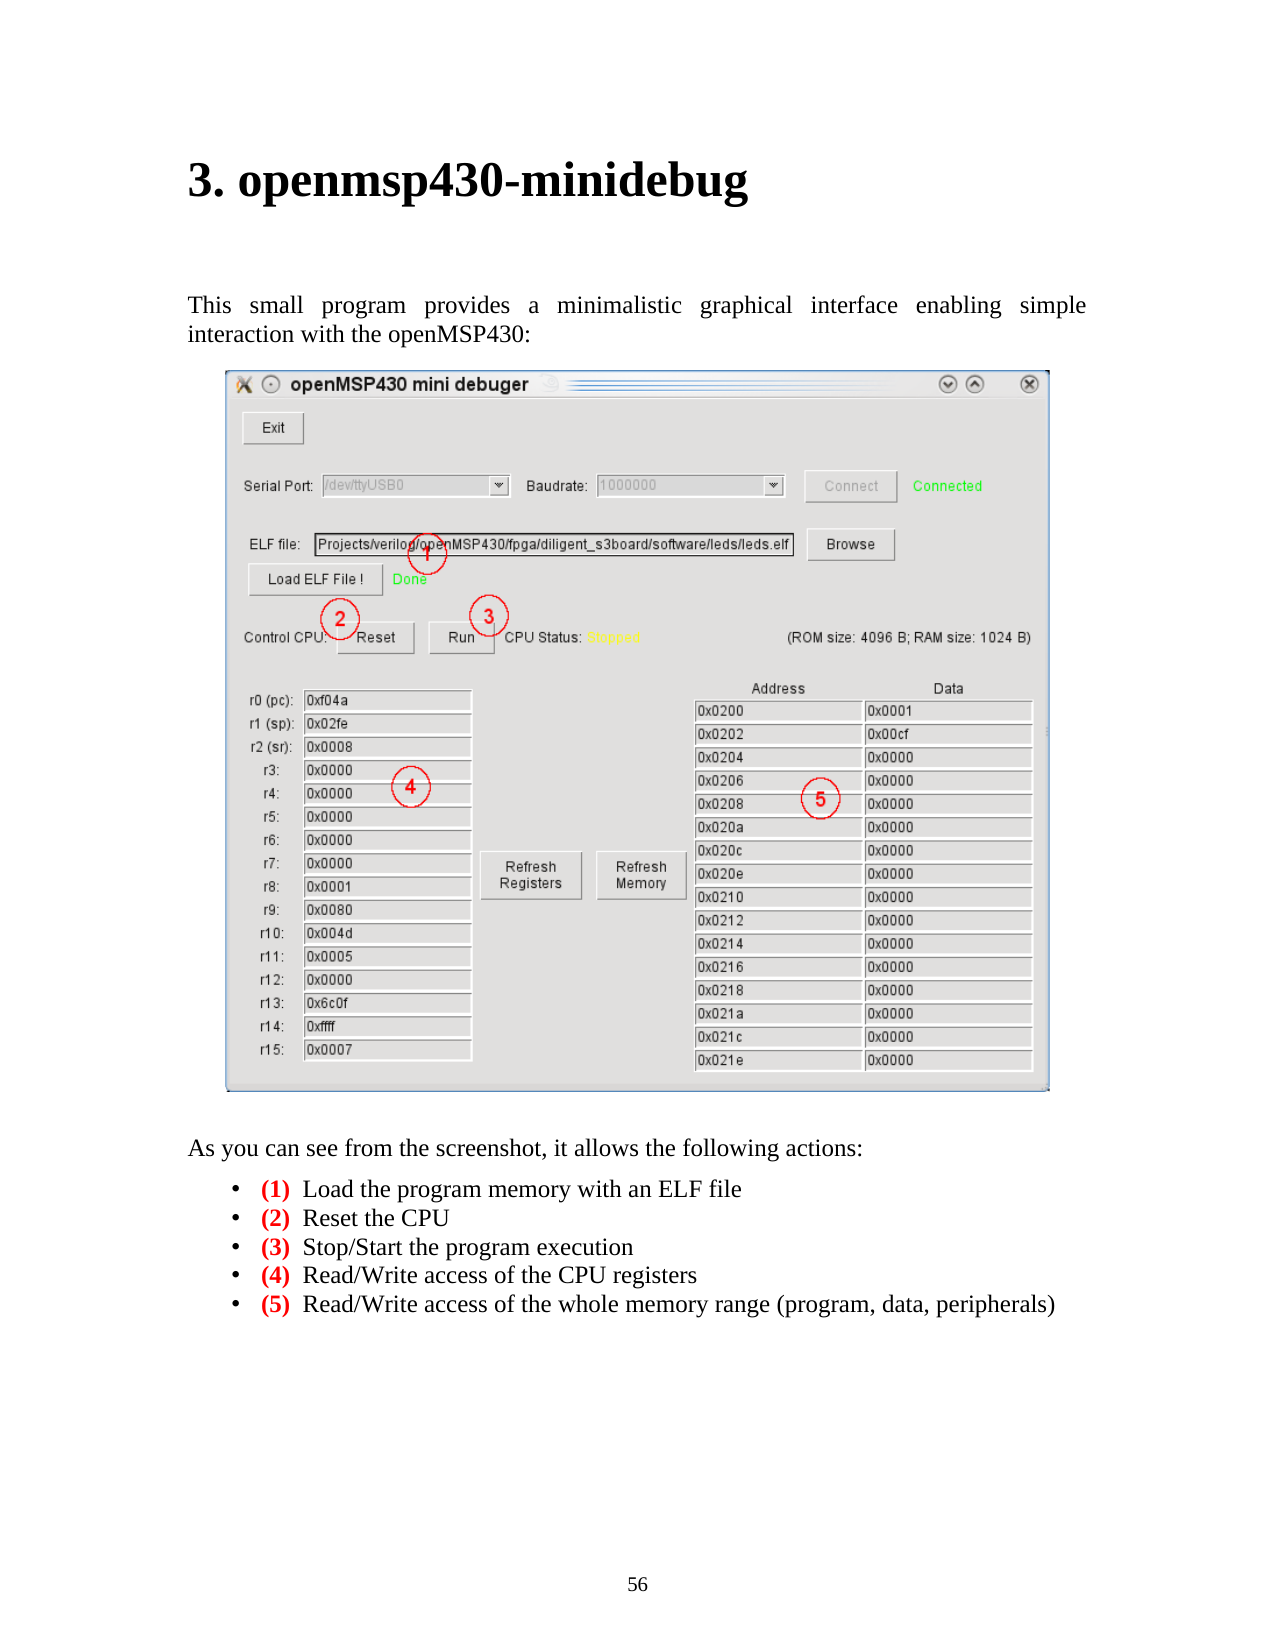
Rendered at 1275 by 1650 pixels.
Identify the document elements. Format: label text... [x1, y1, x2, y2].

list (5) Read/Write access of the whole memory range (program, data, peripherals) [231, 1289, 1088, 1318]
list (1) Load the program memory with an ELF file [231, 1174, 1088, 1203]
text This small program provides a minimalistic graphical interface enabling simple interaction with the openMSP430: [187, 290, 1088, 347]
list (3) Stop/Start the program execution [231, 1232, 1088, 1260]
picture [225, 370, 1050, 1092]
text 3. openmsp430-minidebug [187, 150, 1088, 207]
text As you can see from the screenshot, it allows the following actions: [187, 1133, 1088, 1162]
list (4) Read/Write access of the CPU registers [231, 1260, 1088, 1289]
list (2) Reset the CPU [231, 1203, 1088, 1232]
